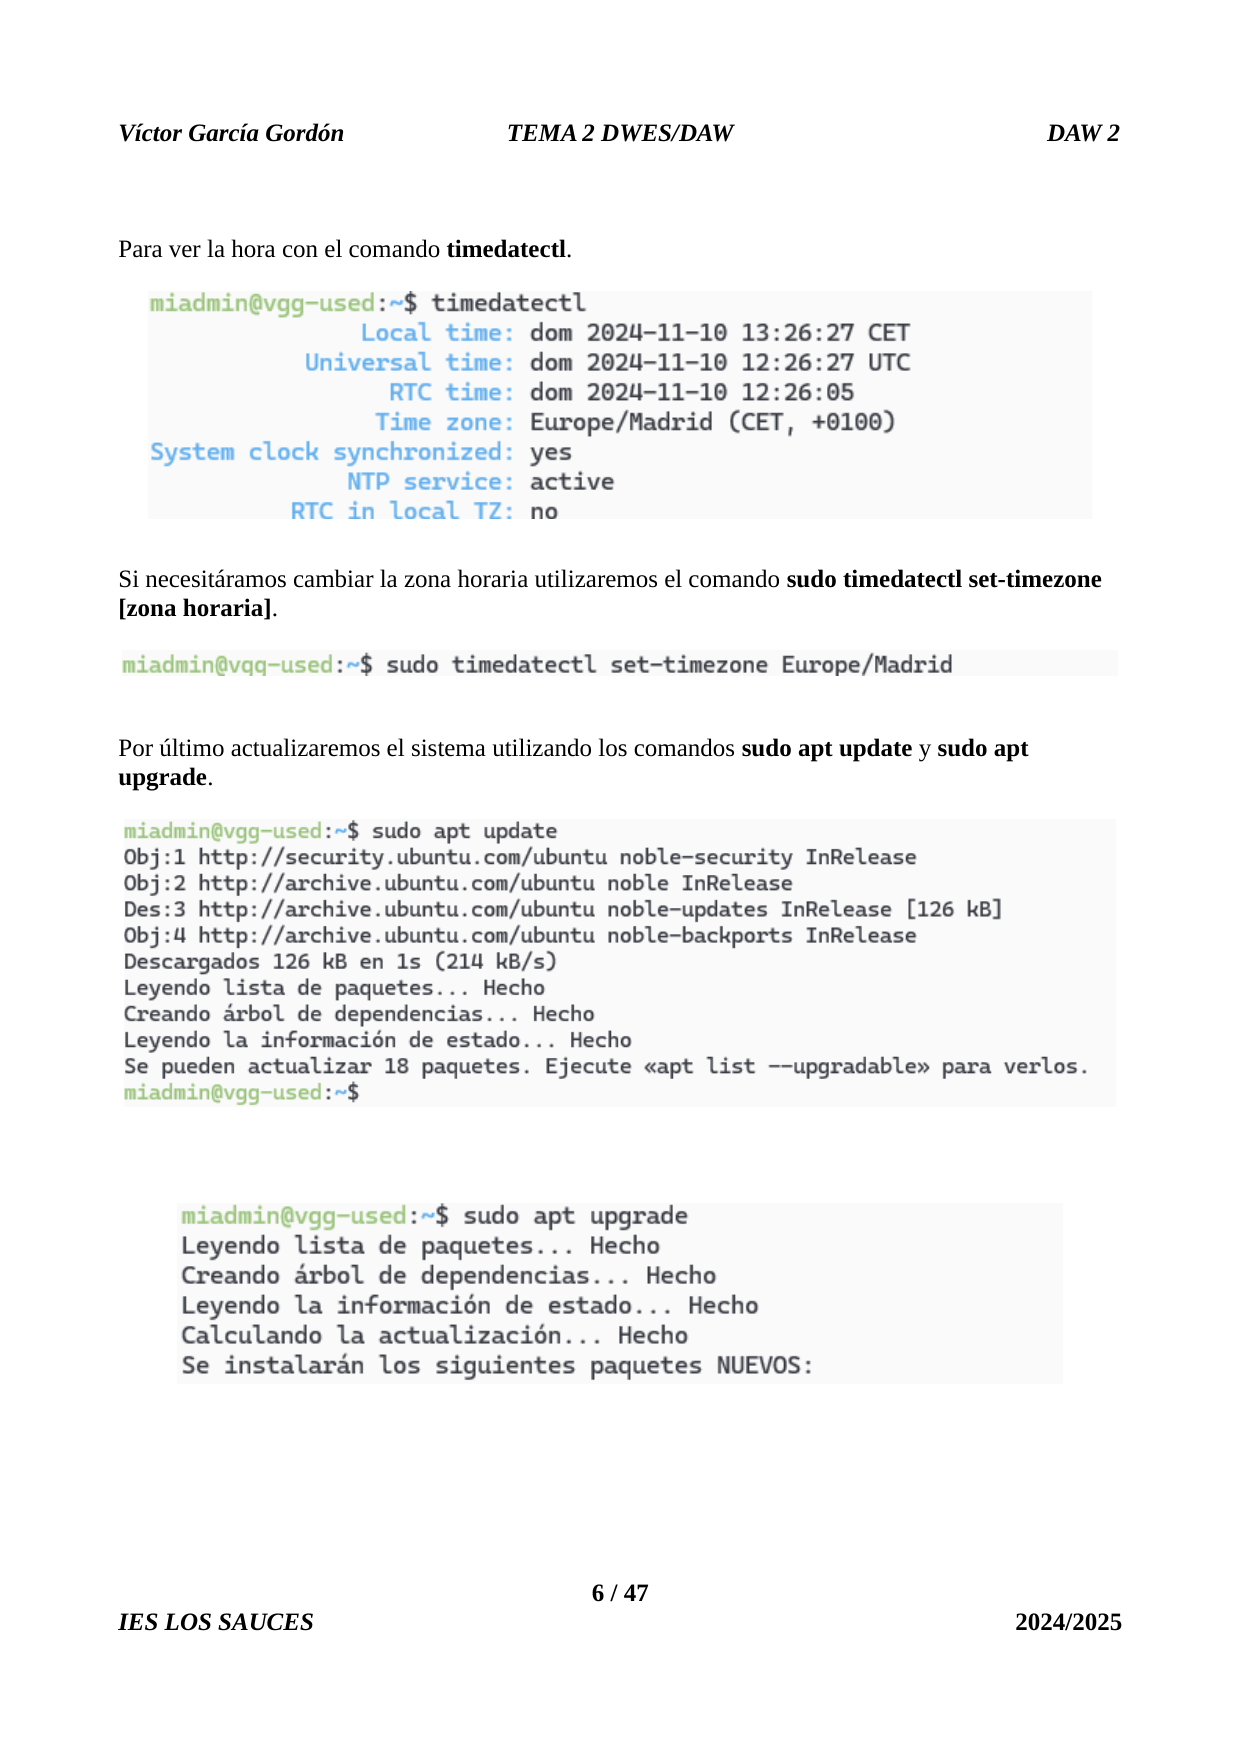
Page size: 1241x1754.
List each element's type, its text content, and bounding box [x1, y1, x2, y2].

text Para ver la hora con el comando timedatectl. [118, 234, 1122, 263]
picture [177, 1203, 1064, 1384]
picture [147, 291, 1093, 519]
text Si necesitáramos cambiar la zona horaria utilizaremos el comando sudo timedatectl set-timezone [zona horaria]. [118, 564, 1122, 622]
picture [124, 819, 1117, 1107]
text Por último actualizaremos el sistema utilizando los comandos sudo apt update y sudo apt upgrade. [118, 733, 1122, 791]
picture [122, 650, 1119, 676]
